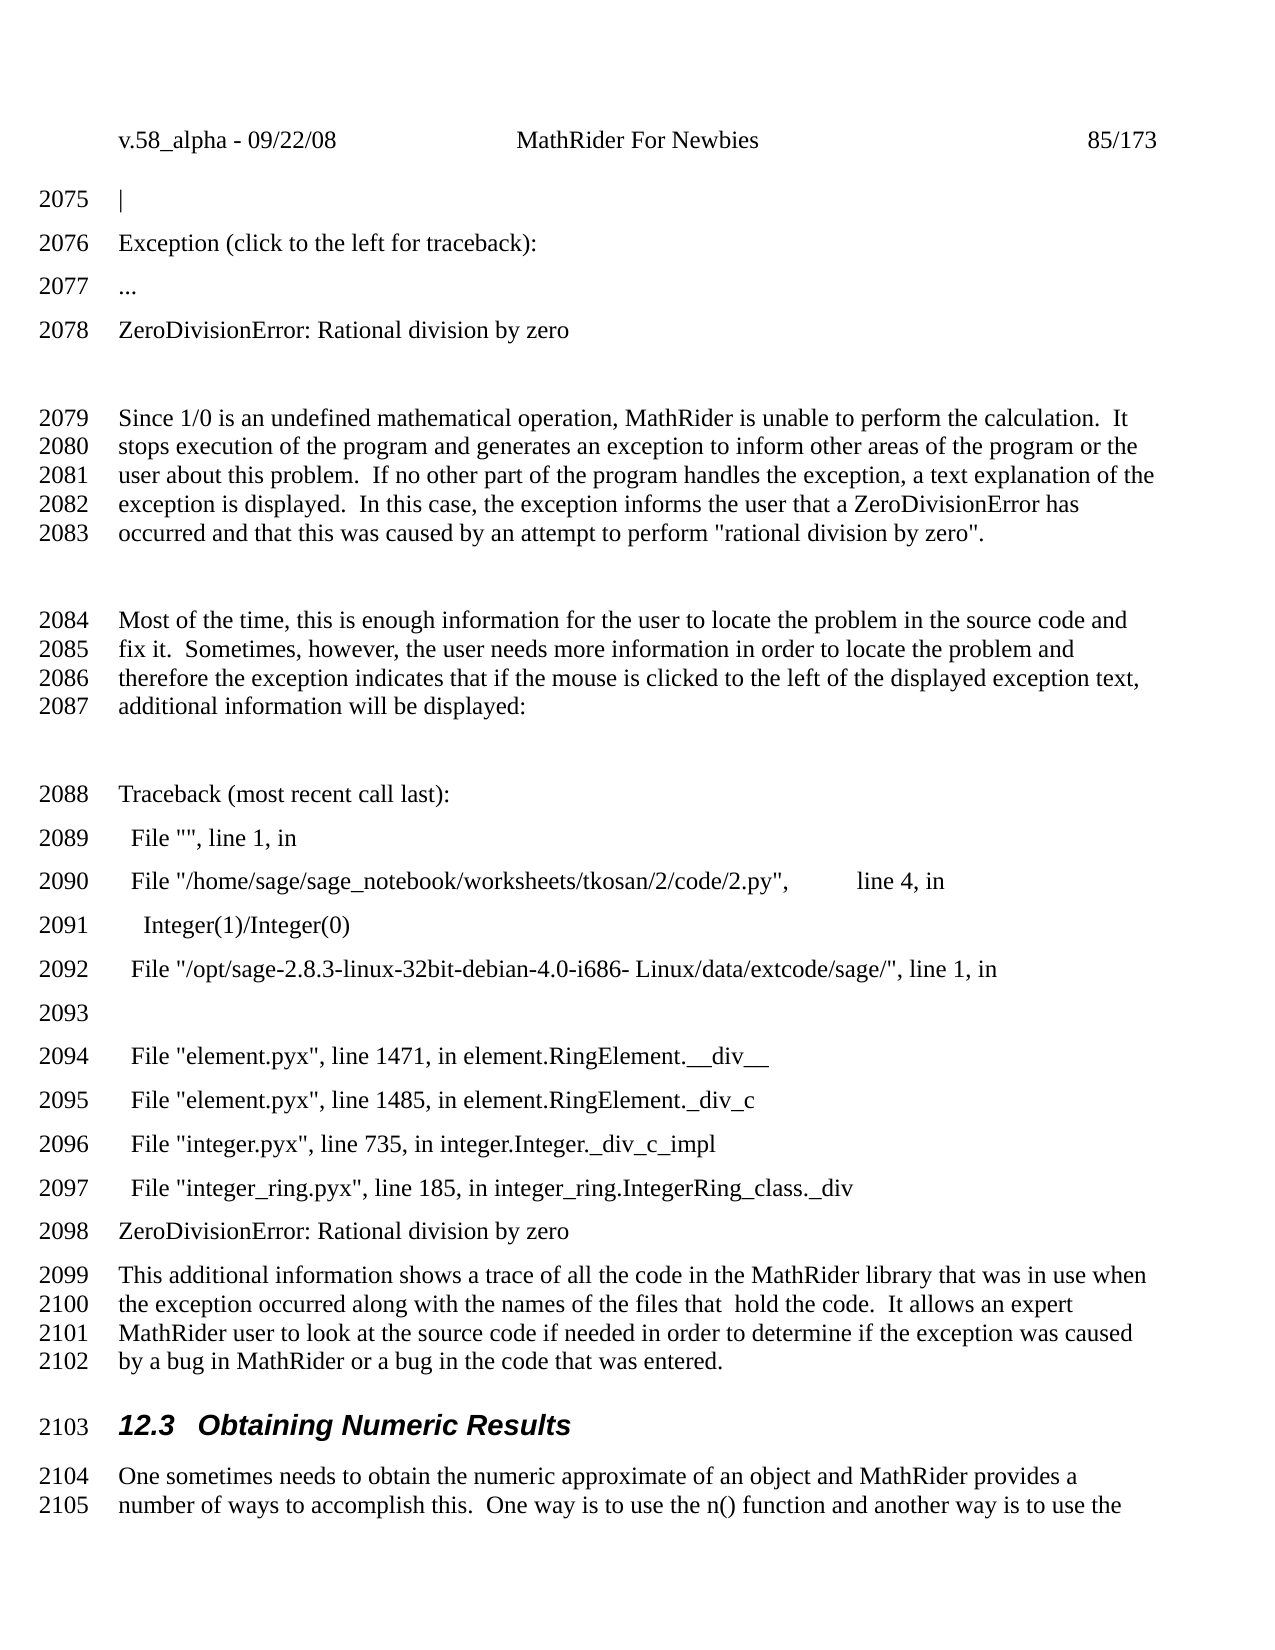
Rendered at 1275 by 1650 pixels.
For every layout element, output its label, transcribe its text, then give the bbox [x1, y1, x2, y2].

text This additional information shows a trace of all the code in the MathRider library that was in use when the exception occurred along with the names of the files that hold the code. It allows an expert MathRider user to look at the source code if needed in order to determine if the exception was caused by a bug in MathRider or a bug in the code that was entered. [118, 1260, 1157, 1375]
text ... [118, 271, 1157, 300]
text Since 1/0 is an undefined mathematical operation, MathRider is unable to perform the calculation. It stops execution of the program and generates an exception to inform other areas of the program or the user about this problem. If no other part of the program handles the exception, a text explanation of the exception is displayed. In this case, the exception informs the user that a ZeroDivisionError has occurred and that this was caused by an attempt to perform "rational division by zero". [118, 403, 1157, 546]
text Traceback (most recent call last): [118, 779, 1157, 808]
text | [118, 184, 1157, 213]
text ZeroDivisionError: Rational division by zero [118, 315, 1157, 344]
subtitle Obtaining Numeric Results [118, 1408, 1157, 1441]
text Integer(1)/Integer(0) [118, 910, 1157, 939]
text Most of the time, this is enough information for the user to locate the problem in the source code and fix it. Sometimes, however, the user needs more information in order to locate the problem and therefore the exception indicates that if the mouse is clicked to the left of the displayed exception text, additional information will be displayed: [118, 605, 1157, 720]
text File "", line 1, in [118, 823, 1157, 851]
text One sometimes needs to obtain the numeric approximate of an object and MathRider provides a number of ways to accomplish this. One way is to use the n() function and another way is to use the [118, 1461, 1157, 1519]
text File "integer.pyx", line 735, in integer.Integer._div_c_impl [118, 1129, 1157, 1158]
text File "integer_ring.pyx", line 185, in integer_ring.IntegerRing_class._div [118, 1173, 1157, 1201]
text ZeroDivisionError: Rational division by zero [118, 1216, 1157, 1245]
text File "/opt/sage-2.8.3-linux-32bit-debian-4.0-i686- Linux/data/extcode/sage/", line 1, in [118, 954, 1157, 983]
text File "element.pyx", line 1471, in element.RingElement.__div__ [118, 1041, 1157, 1070]
text File "/home/sage/sage_notebook/worksheets/tkosan/2/code/2.py", line 4, in [118, 866, 1157, 895]
text File "element.pyx", line 1485, in element.RingElement._div_c [118, 1085, 1157, 1114]
text Exception (click to the left for traceback): [118, 228, 1157, 256]
